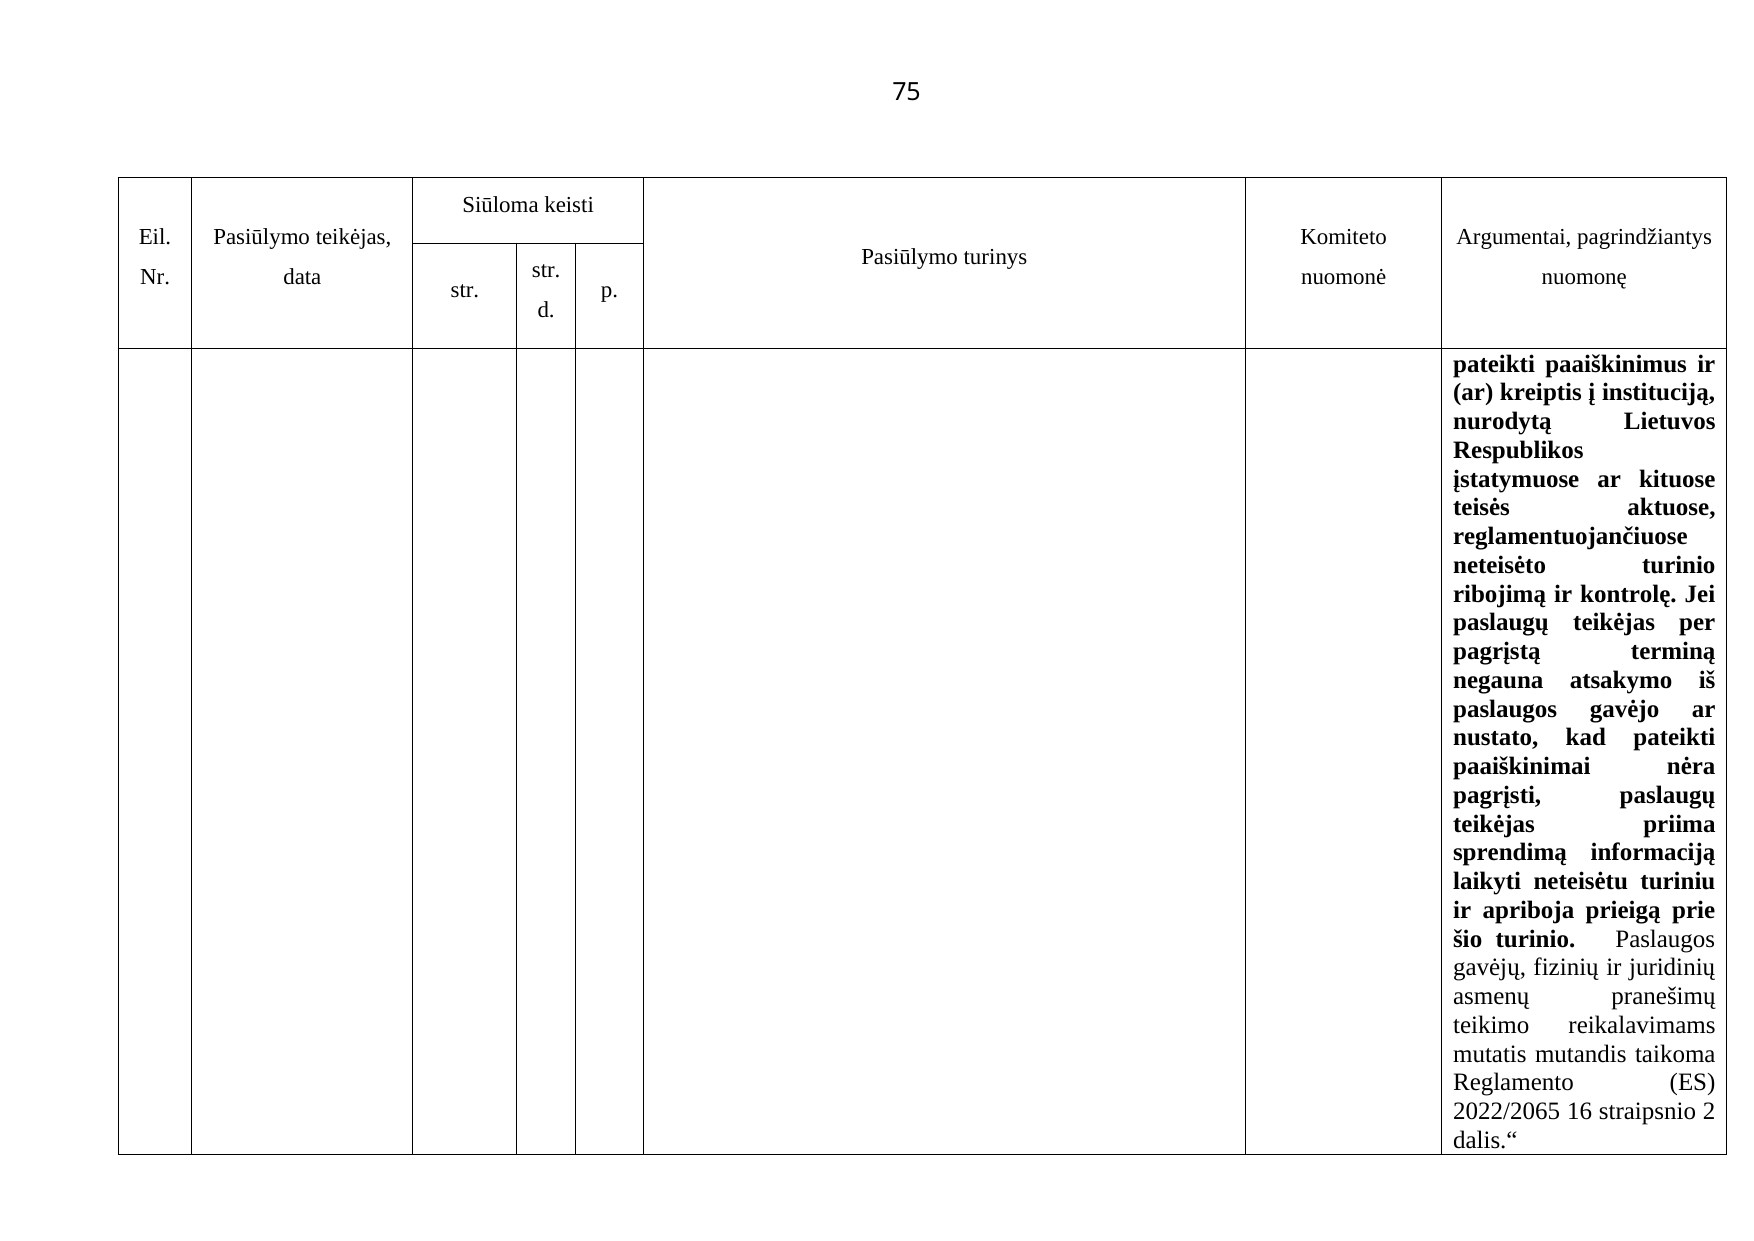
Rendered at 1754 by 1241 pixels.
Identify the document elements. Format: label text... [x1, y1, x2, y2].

table_cell pateikti paaiškinimus ir (ar) kreiptis į instituciją, nurodytą Lietuvos Respublikos įstatymuose ar kituose teisės aktuose, reglamentuojančiuose neteisėto turinio ribojimą ir kontrolę. Jei paslaugų teikėjas per pagrįstą terminą negauna atsakymo iš paslaugos gavėjo ar nustato, kad pateikti paaiškinimai nėra pagrįsti, paslaugų teikėjas priima sprendimą informaciją laikyti neteisėtu turiniu ir apriboja prieigą prie šio turinio. Paslaugos gavėjų, fizinių ir juridinių asmenų pranešimų teikimo reikalavimams mutatis mutandis taikoma Reglamento (ES) 2022/2065 16 straipsnio 2 dalis.“ [1442, 349, 1726, 1154]
table_cell [576, 349, 643, 1154]
table_cell [517, 349, 575, 1154]
table_cell [119, 349, 191, 1154]
table_cell [1246, 349, 1441, 1154]
table_header Eil. Nr. [119, 178, 191, 348]
table_cell [644, 349, 1245, 1154]
table_cell p. [576, 244, 643, 348]
table_cell str. [413, 244, 516, 348]
table_header Siūloma keisti [413, 178, 643, 243]
table_header Pasiūlymo turinys [644, 178, 1245, 348]
table_cell str. d. [517, 244, 575, 348]
table_cell [192, 349, 412, 1154]
table_cell [413, 349, 516, 1154]
table_header Argumentai, pagrindžiantys nuomonę [1442, 178, 1726, 348]
table_header Pasiūlymo teikėjas, data [192, 178, 412, 348]
table_header Komiteto nuomonė [1246, 178, 1441, 348]
